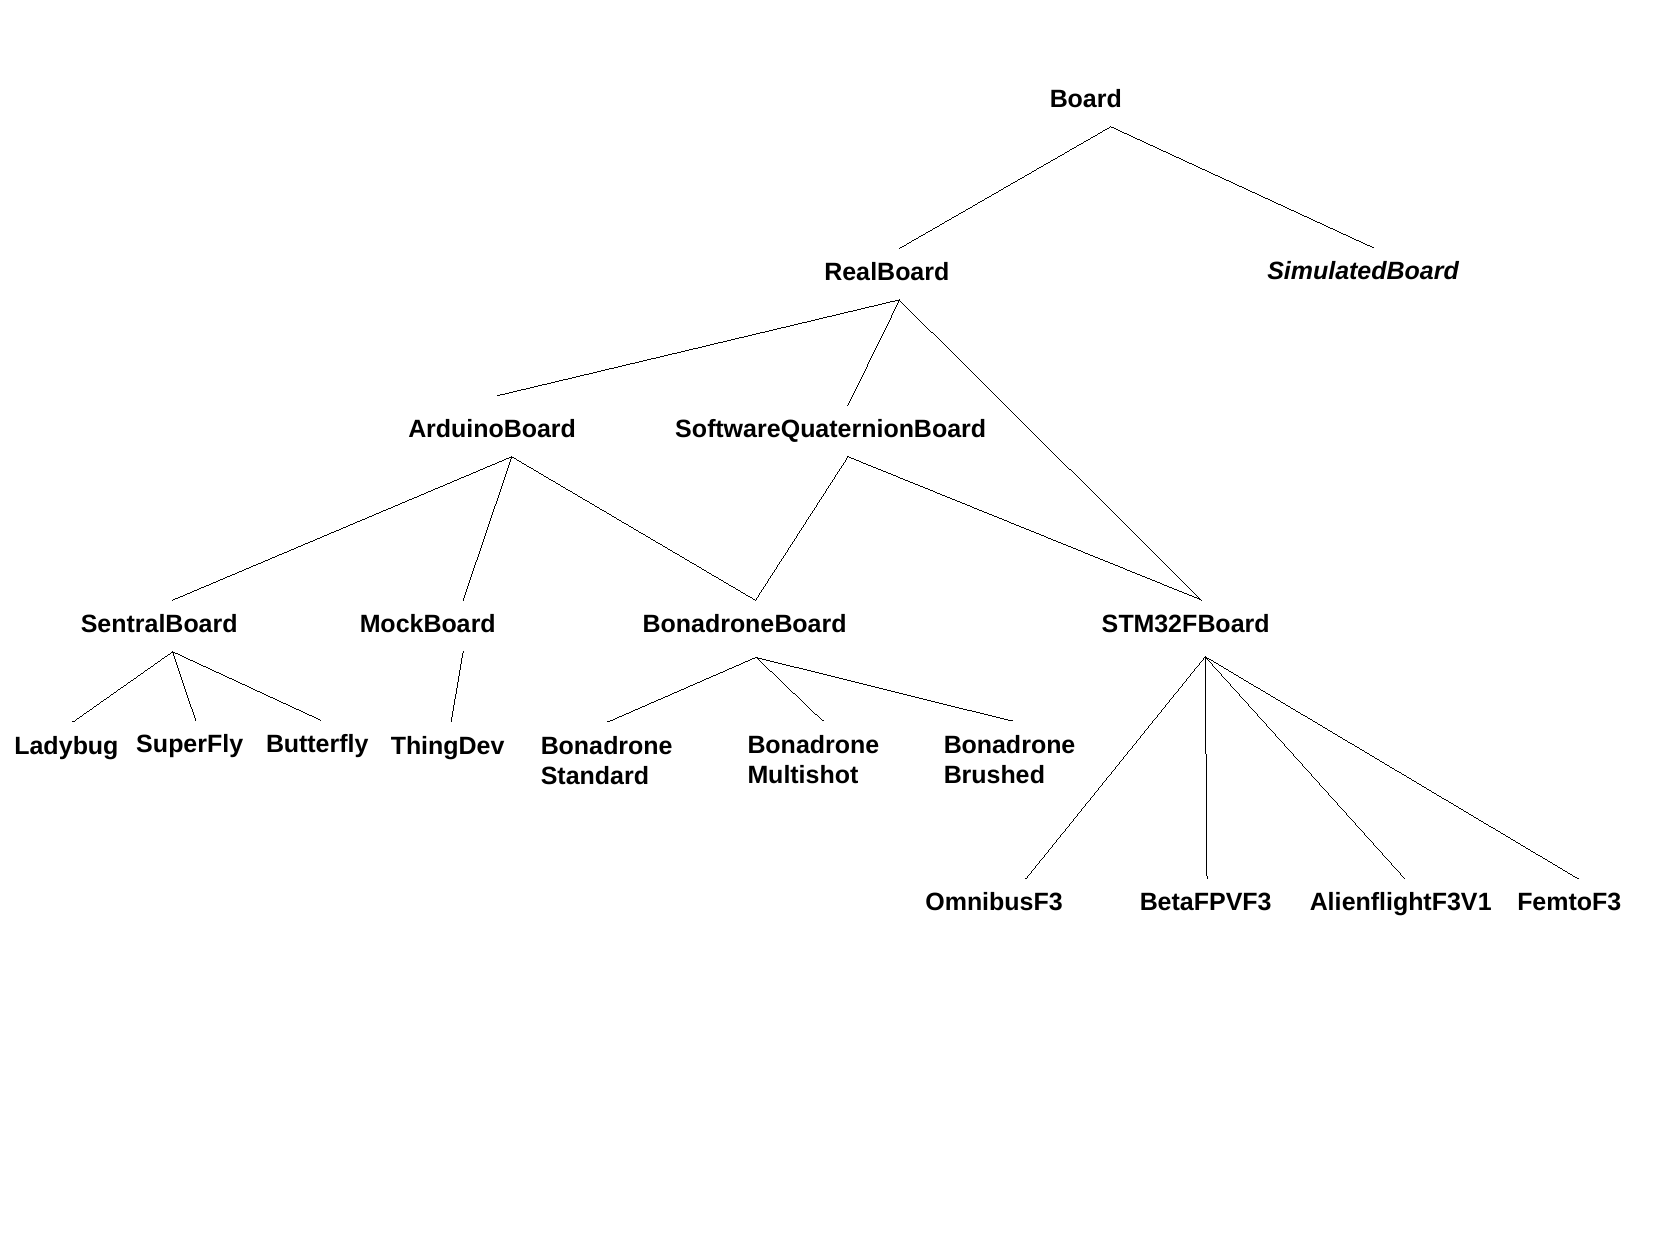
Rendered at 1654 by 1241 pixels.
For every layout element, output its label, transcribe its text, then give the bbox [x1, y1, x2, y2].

text_box SimulatedBoard [1252, 247, 1495, 299]
text_box SentralBoard [66, 600, 280, 652]
text_box AlienflightF3V1 [1294, 878, 1502, 931]
text_box BonadroneBoard [627, 600, 883, 652]
text_box SuperFly [121, 720, 251, 772]
text_box ThingDev [376, 721, 527, 774]
text_box MockBoard [345, 600, 582, 652]
text_box FemtoF3 [1502, 878, 1654, 931]
text_box STM32FBoard [1086, 600, 1318, 652]
text_box Bonadrone Brushed [929, 720, 1096, 773]
text_box Butterfly [251, 720, 390, 772]
text_box SoftwareQuaternionBoard [660, 405, 1036, 457]
text_box RealBoard [809, 248, 990, 300]
text_box Bonadrone Multishot [732, 720, 914, 773]
text_box BonadroneStandard [527, 721, 690, 774]
text_box Board [1035, 75, 1187, 127]
text_box ArduinoBoard [393, 405, 630, 457]
text_box BetaFPVF3 [1125, 878, 1290, 931]
text_box OmnibusF3 [910, 878, 1125, 931]
text_box Ladybug [0, 721, 146, 774]
